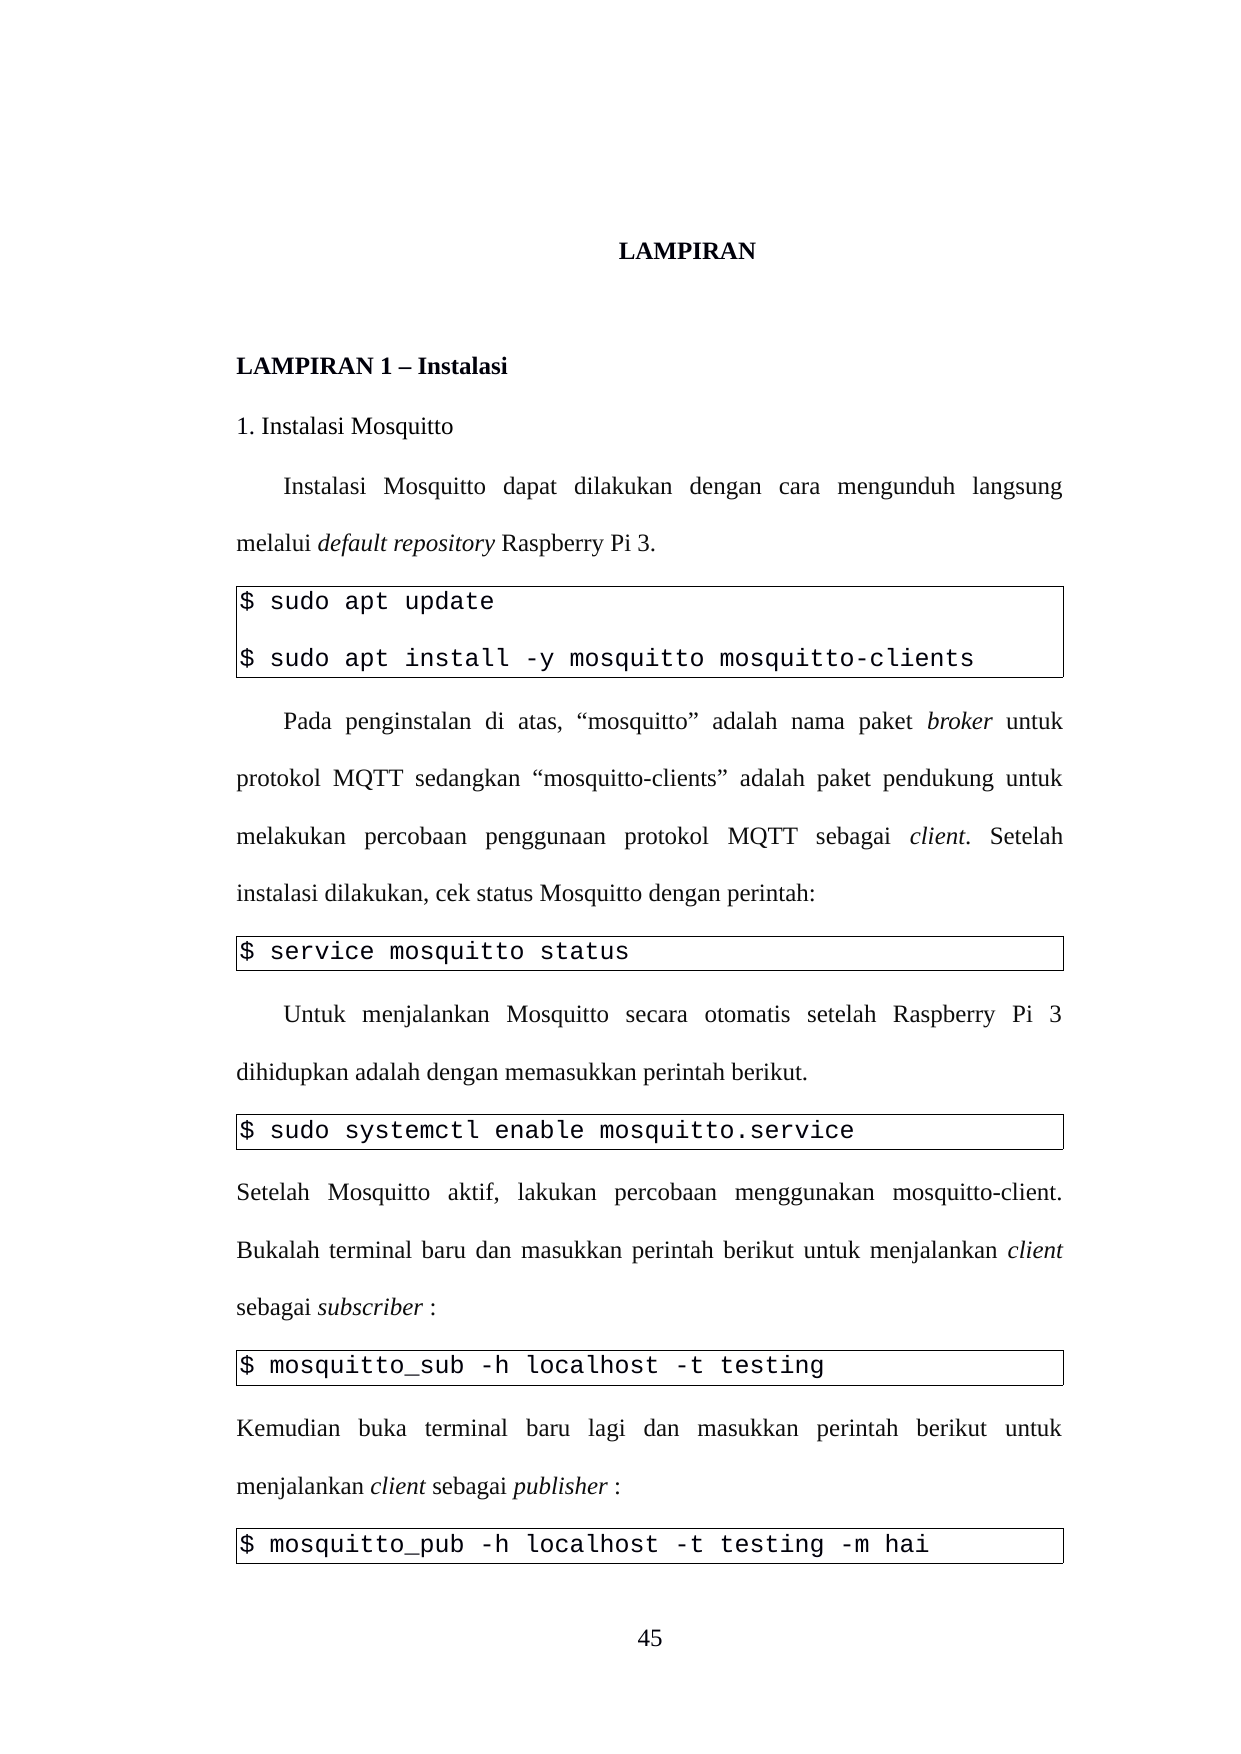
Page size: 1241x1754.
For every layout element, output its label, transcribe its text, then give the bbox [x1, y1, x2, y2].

text Untuk menjalankan Mosquitto secara otomatis setelah Raspberry Pi 3 dihidupkan adalah dengan memasukkan perintah berikut. [236, 999, 1063, 1085]
text LAMPIRAN 1 – Instalasi [236, 351, 1063, 380]
table_header $ service mosquitto status [237, 937, 1063, 970]
text Kemudian buka terminal baru lagi dan masukkan perintah berikut untuk menjalankan client sebagai publisher : [236, 1413, 1063, 1499]
text Setelah Mosquitto aktif, lakukan percobaan menggunakan mosquitto-client. Bukalah terminal baru dan masukkan perintah berikut untuk menjalankan client sebagai subscriber : [236, 1177, 1063, 1321]
subtitle LAMPIRAN [311, 236, 1063, 265]
text Pada penginstalan di atas, “mosquitto” adalah nama paket broker untuk protokol MQTT sedangkan “mosquitto-clients” adalah paket pendukung untuk melakukan percobaan penggunaan protokol MQTT sebagai client. Setelah instalasi dilakukan, cek status Mosquitto dengan perintah: [236, 706, 1063, 907]
text 1. Instalasi Mosquitto [236, 411, 1063, 440]
table_header $ sudo apt update $ sudo apt install -y mosquitto mosquitto-clients [237, 587, 1063, 677]
table_header $ mosquitto_pub -h localhost -t testing -m hai [237, 1529, 1063, 1563]
table_header $ sudo systemctl enable mosquitto.service [237, 1115, 1063, 1149]
table_header $ mosquitto_sub -h localhost -t testing [237, 1351, 1063, 1384]
text Instalasi Mosquitto dapat dilakukan dengan cara mengunduh langsung melalui default repository Raspberry Pi 3. [236, 471, 1063, 557]
